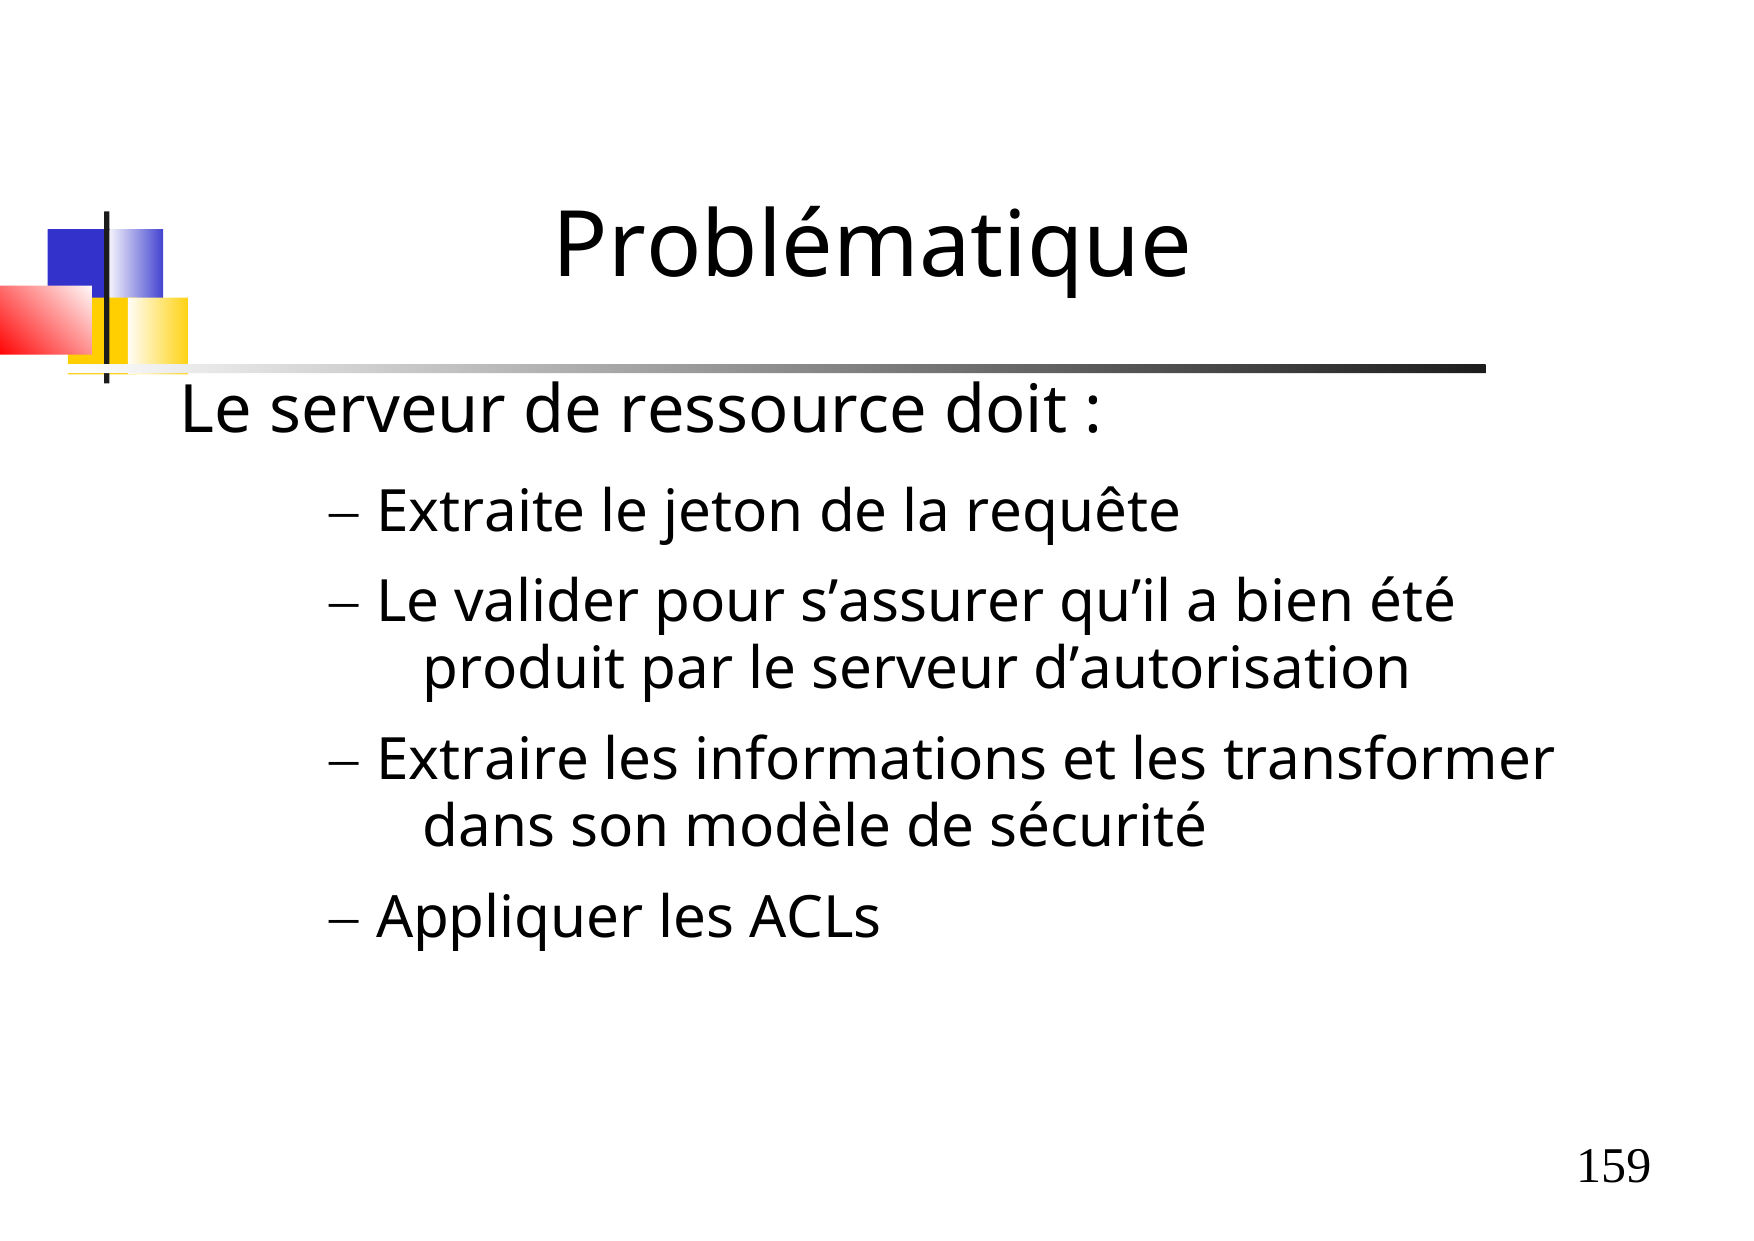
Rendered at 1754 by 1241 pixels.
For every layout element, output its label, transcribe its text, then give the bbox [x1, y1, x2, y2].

title Problématique [179, 139, 1567, 351]
list Le serveur de ressource doit : Extraite le jeton de la requête Le valider pour s’assurer qu’il a bien été produit par le serveur d’autorisation Extraire les informations et les transformer dans son modèle de sécurité Appliquer les ACLs [179, 371, 1567, 1091]
